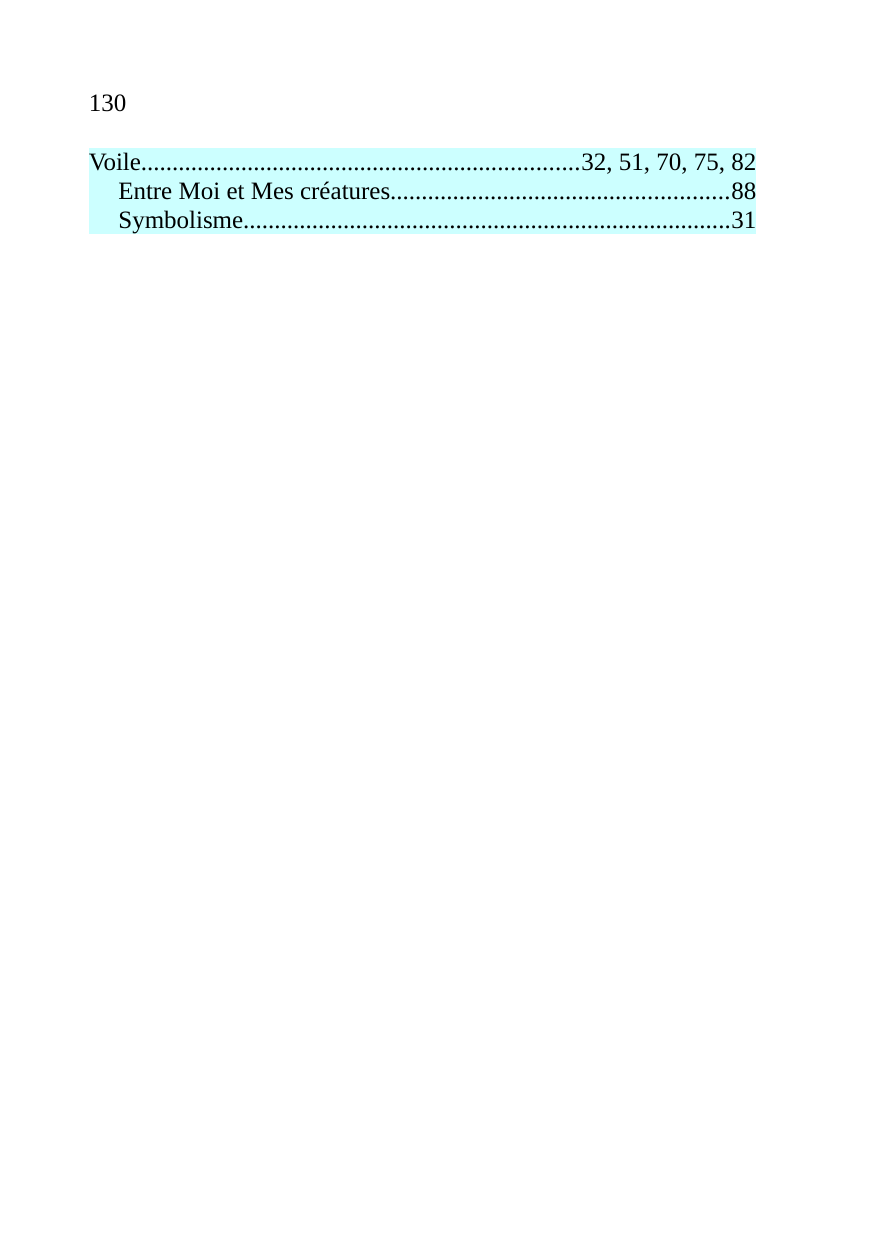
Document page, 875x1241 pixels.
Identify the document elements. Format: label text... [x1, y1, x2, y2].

text Symbolisme 31 [118, 205, 756, 234]
text Entre Moi et Mes créatures 88 [118, 176, 756, 205]
text Voile 32, 51, 70, 75, 82 [88, 147, 756, 176]
